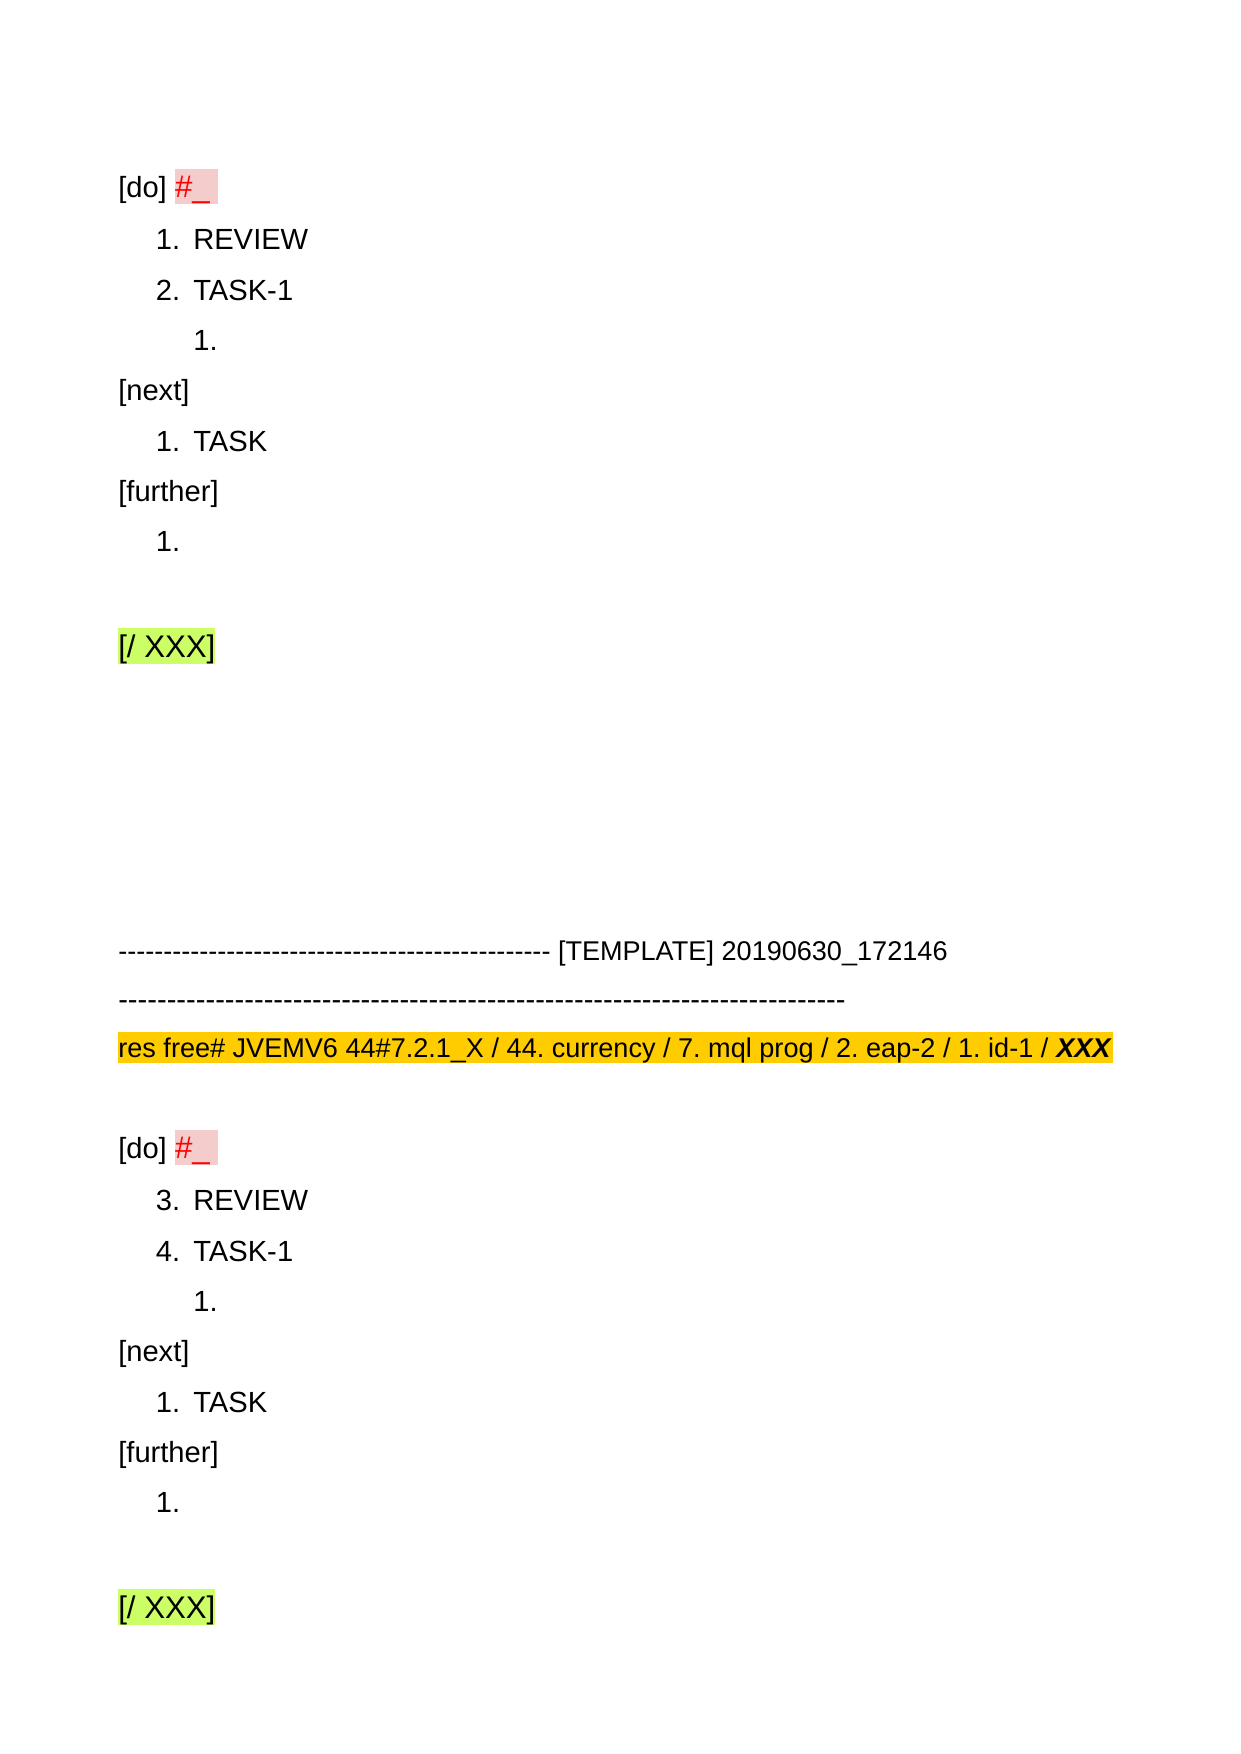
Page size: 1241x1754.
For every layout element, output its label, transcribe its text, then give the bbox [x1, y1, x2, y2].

text [/ XXX] [118, 1536, 1122, 1625]
text ------------------------------------------------ [TEMPLATE] 20190630_172146 [118, 935, 1122, 966]
text [/ XXX] [118, 574, 1122, 664]
list REVIEW [156, 222, 1122, 256]
text [further] [118, 474, 1122, 507]
list TASK [156, 1384, 1122, 1418]
text [further] [118, 1435, 1122, 1468]
list TASK-1 [156, 273, 1122, 306]
list TASK-1 [156, 1234, 1122, 1267]
text [do] #_ [118, 1129, 1122, 1165]
text res free# JVEMV6 44#7.2.1_X / 44. currency / 7. mql prog / 2. eap-2 / 1. id-1 / XXX [118, 1032, 1122, 1063]
text --------------------------------------------------------------------------- [118, 982, 1122, 1016]
text [next] [118, 1334, 1122, 1368]
list TASK [156, 423, 1122, 457]
list REVIEW [156, 1183, 1122, 1217]
text [do] #_ [118, 168, 1122, 204]
text [next] [118, 373, 1122, 407]
